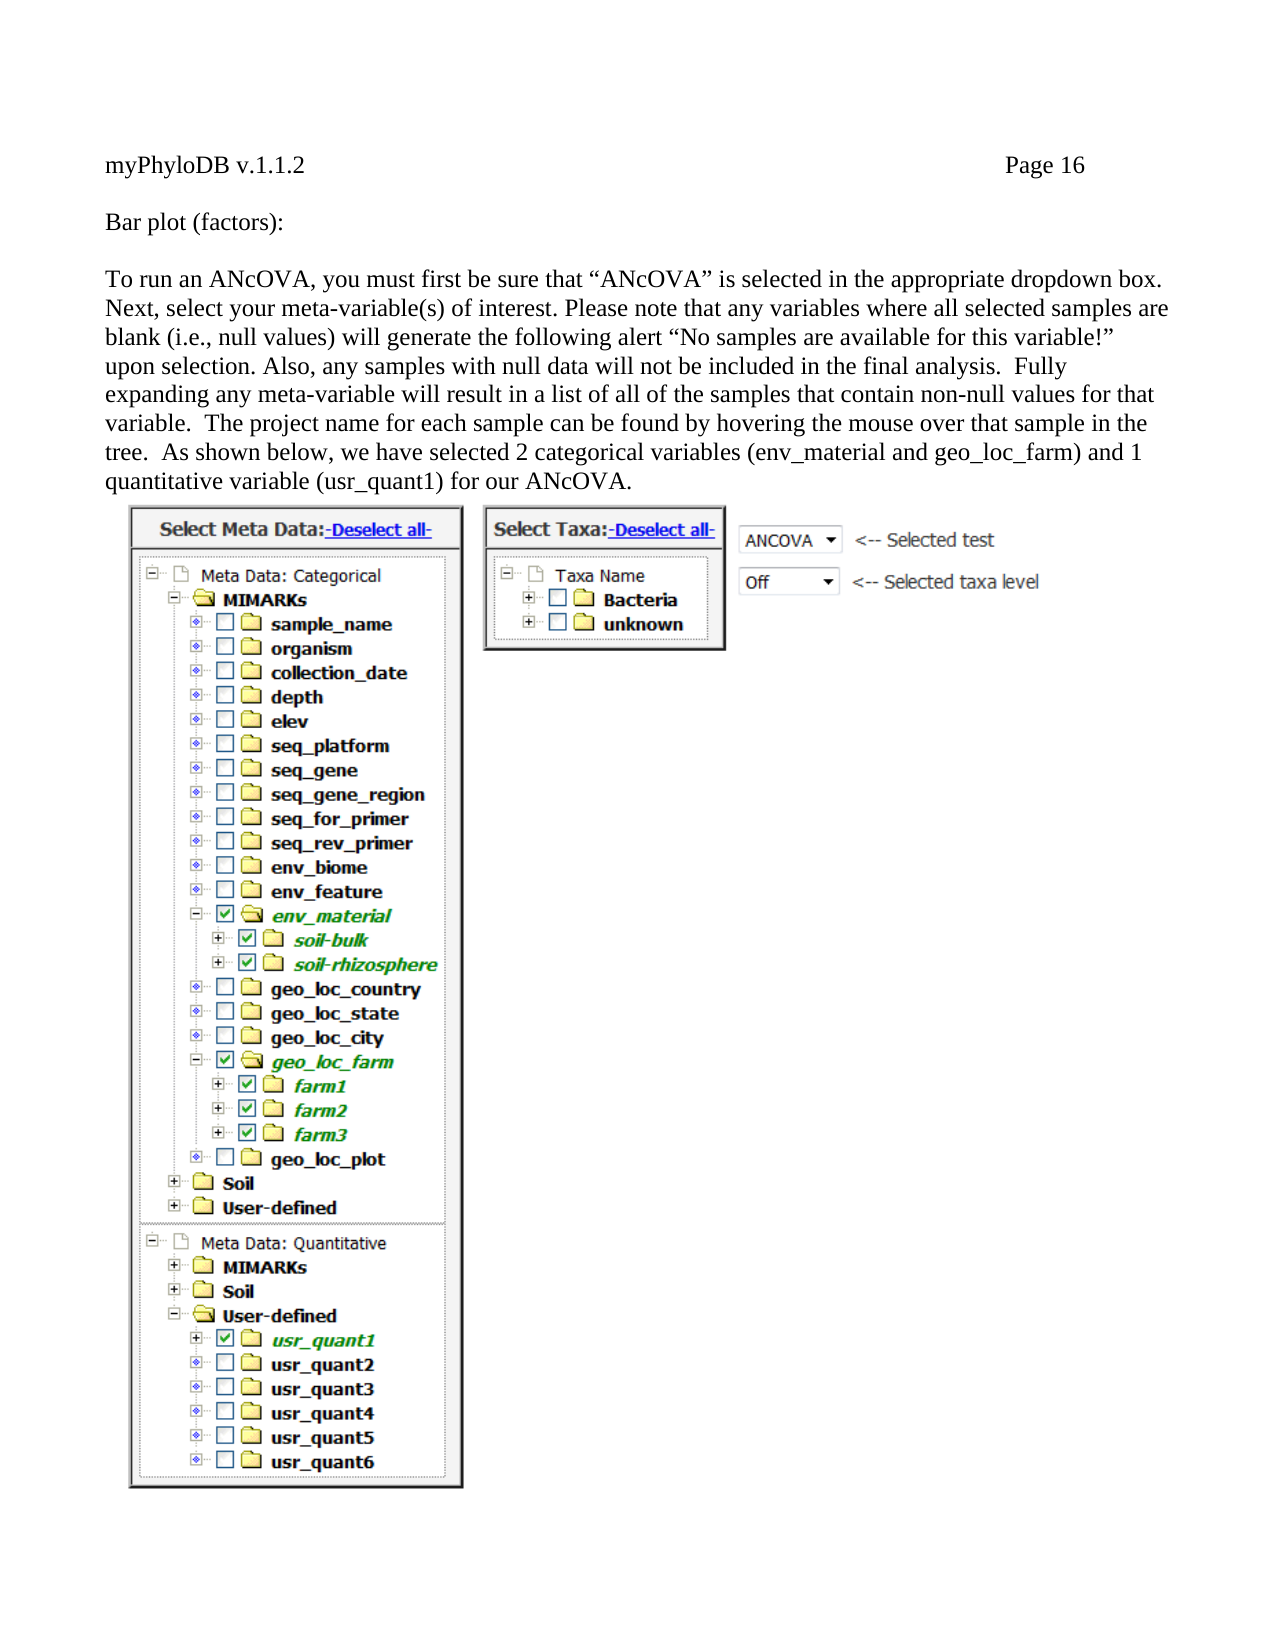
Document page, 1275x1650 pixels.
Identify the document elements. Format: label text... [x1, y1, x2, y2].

picture [127, 502, 1063, 1490]
text To run an ANcOVA, you must first be sure that “ANcOVA” is selected in the appropriate dropdown box. Next, select your meta-variable(s) of interest. Please note that any variables where all selected samples are blank (i.e., null values) will generate the following alert “No samples are available for this variable!” upon selection. Also, any samples with null data will not be included in the final analysis. Fully expanding any meta-variable will result in a list of all of the samples that contain non-null values for that variable. The project name for each sample can be found by hovering the mouse over that sample in the tree. As shown below, we have selected 2 categorical variables (env_material and geo_loc_farm) and 1 quantitative variable (usr_quant1) for our ANcOVA. [105, 264, 1170, 494]
text Bar plot (factors): [105, 207, 1170, 236]
